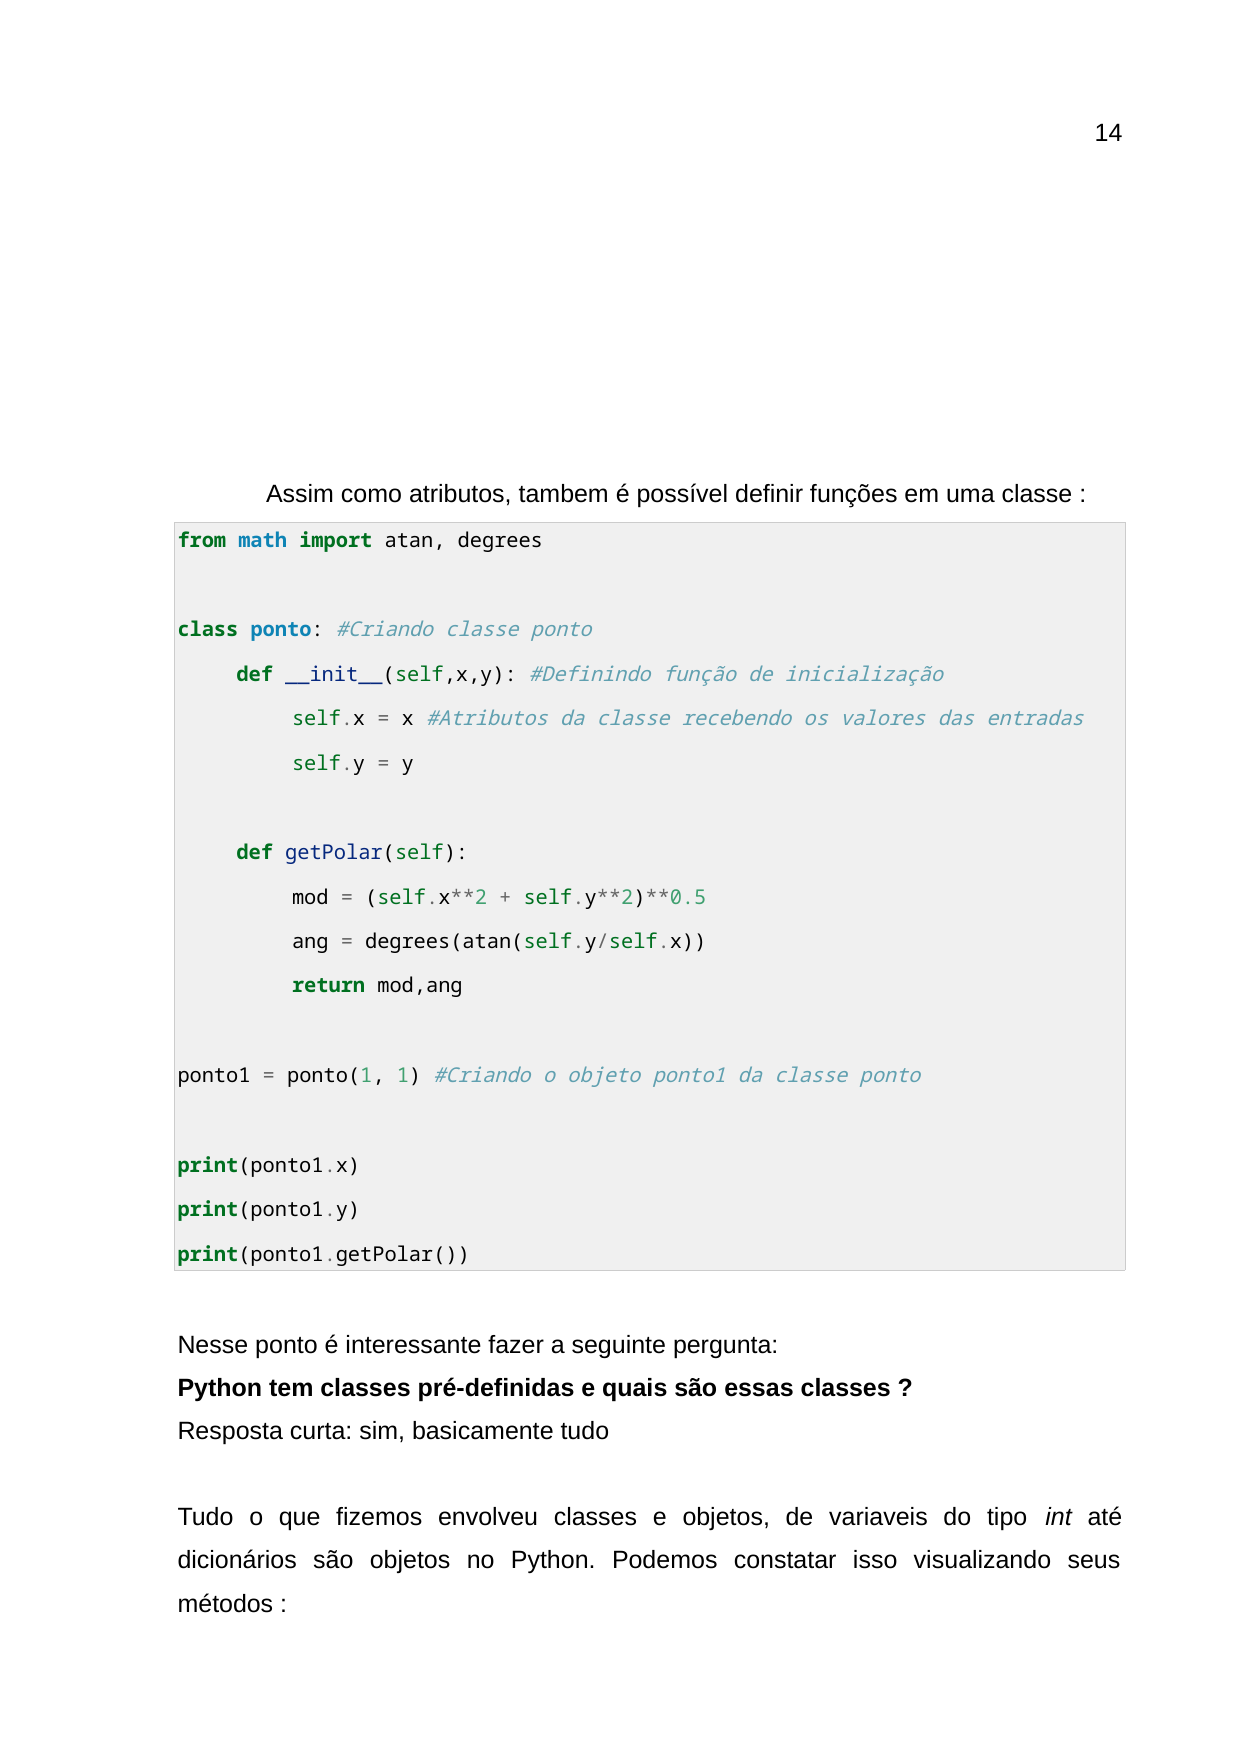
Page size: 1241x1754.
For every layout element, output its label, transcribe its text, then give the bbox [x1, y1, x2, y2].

text Nesse ponto é interessante fazer a seguinte pergunta: [177, 1330, 1122, 1359]
text from math import atan, degrees [175, 523, 1125, 553]
text self.y = y [175, 745, 1125, 776]
text ang = degrees(atan(self.y/self.x)) [175, 924, 1125, 954]
text print(ponto1.x) [175, 1148, 1125, 1178]
text ponto1 = ponto(1, 1) #Criando o objeto ponto1 da classe ponto [175, 1058, 1125, 1088]
text Tudo o que fizemos envolveu classes e objetos, de variaveis do tipo int até dicionários são objetos no Python. Podemos constatar isso visualizando seus métodos : [177, 1502, 1122, 1617]
text mod = (self.x**2 + self.y**2)**0.5 [175, 879, 1125, 910]
text def getPolar(self): [175, 835, 1125, 866]
text def __init__(self,x,y): #Definindo função de inicialização [175, 656, 1125, 687]
text Resposta curta: sim, basicamente tudo [177, 1416, 1122, 1445]
text Assim como atributos, tambem é possível definir funções em uma classe : [177, 479, 1122, 508]
text class ponto: #Criando classe ponto [175, 612, 1125, 643]
text print(ponto1.getPolar()) [175, 1236, 1125, 1270]
text self.x = x #Atributos da classe recebendo os valores das entradas [175, 701, 1125, 731]
text Python tem classes pré-definidas e quais são essas classes ? [177, 1373, 1122, 1402]
text print(ponto1.y) [175, 1192, 1125, 1223]
text return mod,ang [175, 968, 1125, 999]
